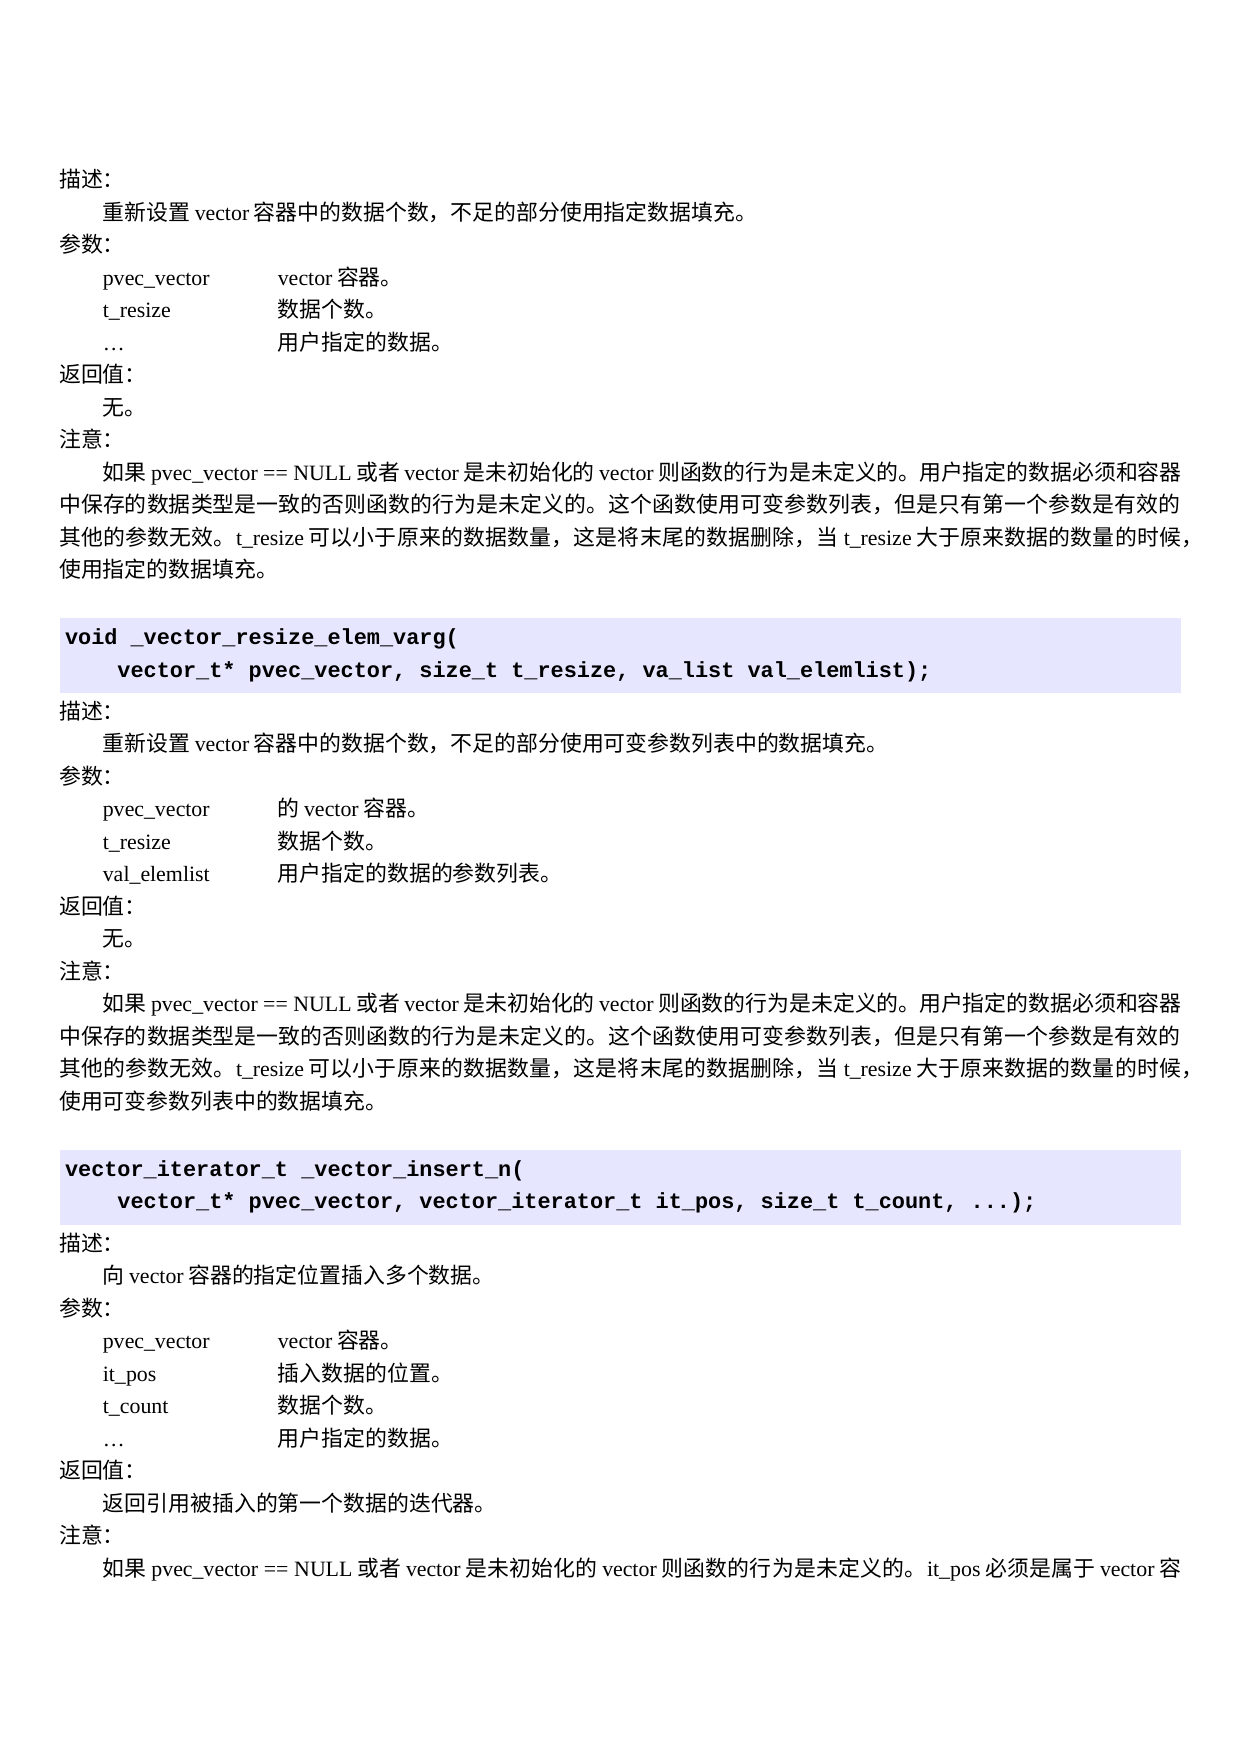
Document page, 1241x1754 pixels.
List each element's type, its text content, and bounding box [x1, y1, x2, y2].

text 如果pvec_vector == NULL或者vector是未初始化的vector则函数的行为是未定义的。用户指定的数据必须和容器中保存的数据类型是一致的否则函数的行为是未定义的。这个函数使用可变参数列表，但是只有第一个参数是有效的其他的参数无效。t_resize可以小于原来的数据数量，这是将末尾的数据删除，当t_resize大于原来数据的数量的时候，使用指定的数据填充。 [59, 454, 1181, 584]
text pvec_vector 的vector容器。 [59, 791, 1181, 823]
text t_resize 数据个数。 [59, 292, 1181, 324]
text 重新设置vector容器中的数据个数，不足的部分使用指定数据填充。 [59, 194, 1181, 227]
text t_resize 数据个数。 [59, 823, 1181, 856]
text 向vector容器的指定位置插入多个数据。 [59, 1258, 1181, 1290]
text 如果pvec_vector == NULL或者vector是未初始化的vector则函数的行为是未定义的。it_pos必须是属于vector容 [59, 1550, 1181, 1583]
text 描述： [59, 1226, 1181, 1258]
text … 用户指定的数据。 [59, 324, 1181, 357]
text 返回值： [59, 357, 1181, 389]
text pvec_vector vector容器。 [59, 259, 1181, 292]
text 返回值： [59, 1453, 1181, 1485]
text pvec_vector vector容器。 [59, 1323, 1181, 1355]
text 返回值： [59, 888, 1181, 921]
text 注意： [59, 953, 1181, 986]
text 参数： [59, 1290, 1181, 1323]
text 返回引用被插入的第一个数据的迭代器。 [59, 1485, 1181, 1518]
text 描述： [59, 695, 1181, 726]
text 注意： [59, 422, 1181, 454]
text 无。 [59, 921, 1181, 953]
text … 用户指定的数据。 [59, 1420, 1181, 1453]
text 参数： [59, 758, 1181, 791]
text it_pos 插入数据的位置。 [59, 1355, 1181, 1388]
text 无。 [59, 389, 1181, 422]
text t_count 数据个数。 [59, 1388, 1181, 1420]
text 注意： [59, 1518, 1181, 1550]
text 如果pvec_vector == NULL或者vector是未初始化的vector则函数的行为是未定义的。用户指定的数据必须和容器中保存的数据类型是一致的否则函数的行为是未定义的。这个函数使用可变参数列表，但是只有第一个参数是有效的其他的参数无效。t_resize可以小于原来的数据数量，这是将末尾的数据删除，当t_resize大于原来数据的数量的时候，使用可变参数列表中的数据填充。 [59, 986, 1181, 1116]
text 重新设置vector容器中的数据个数，不足的部分使用可变参数列表中的数据填充。 [59, 726, 1181, 758]
text 参数： [59, 227, 1181, 259]
text val_elemlist 用户指定的数据的参数列表。 [59, 856, 1181, 888]
table_header void _vector_resize_elem_varg( vector_t* pvec_vector, size_t t_resize, va_list val_elemlist); [60, 618, 1181, 693]
table_header vector_iterator_t _vector_insert_n( vector_t* pvec_vector, vector_iterator_t it_pos, size_t t_count, ...); [60, 1150, 1181, 1225]
text 描述： [59, 162, 1181, 194]
